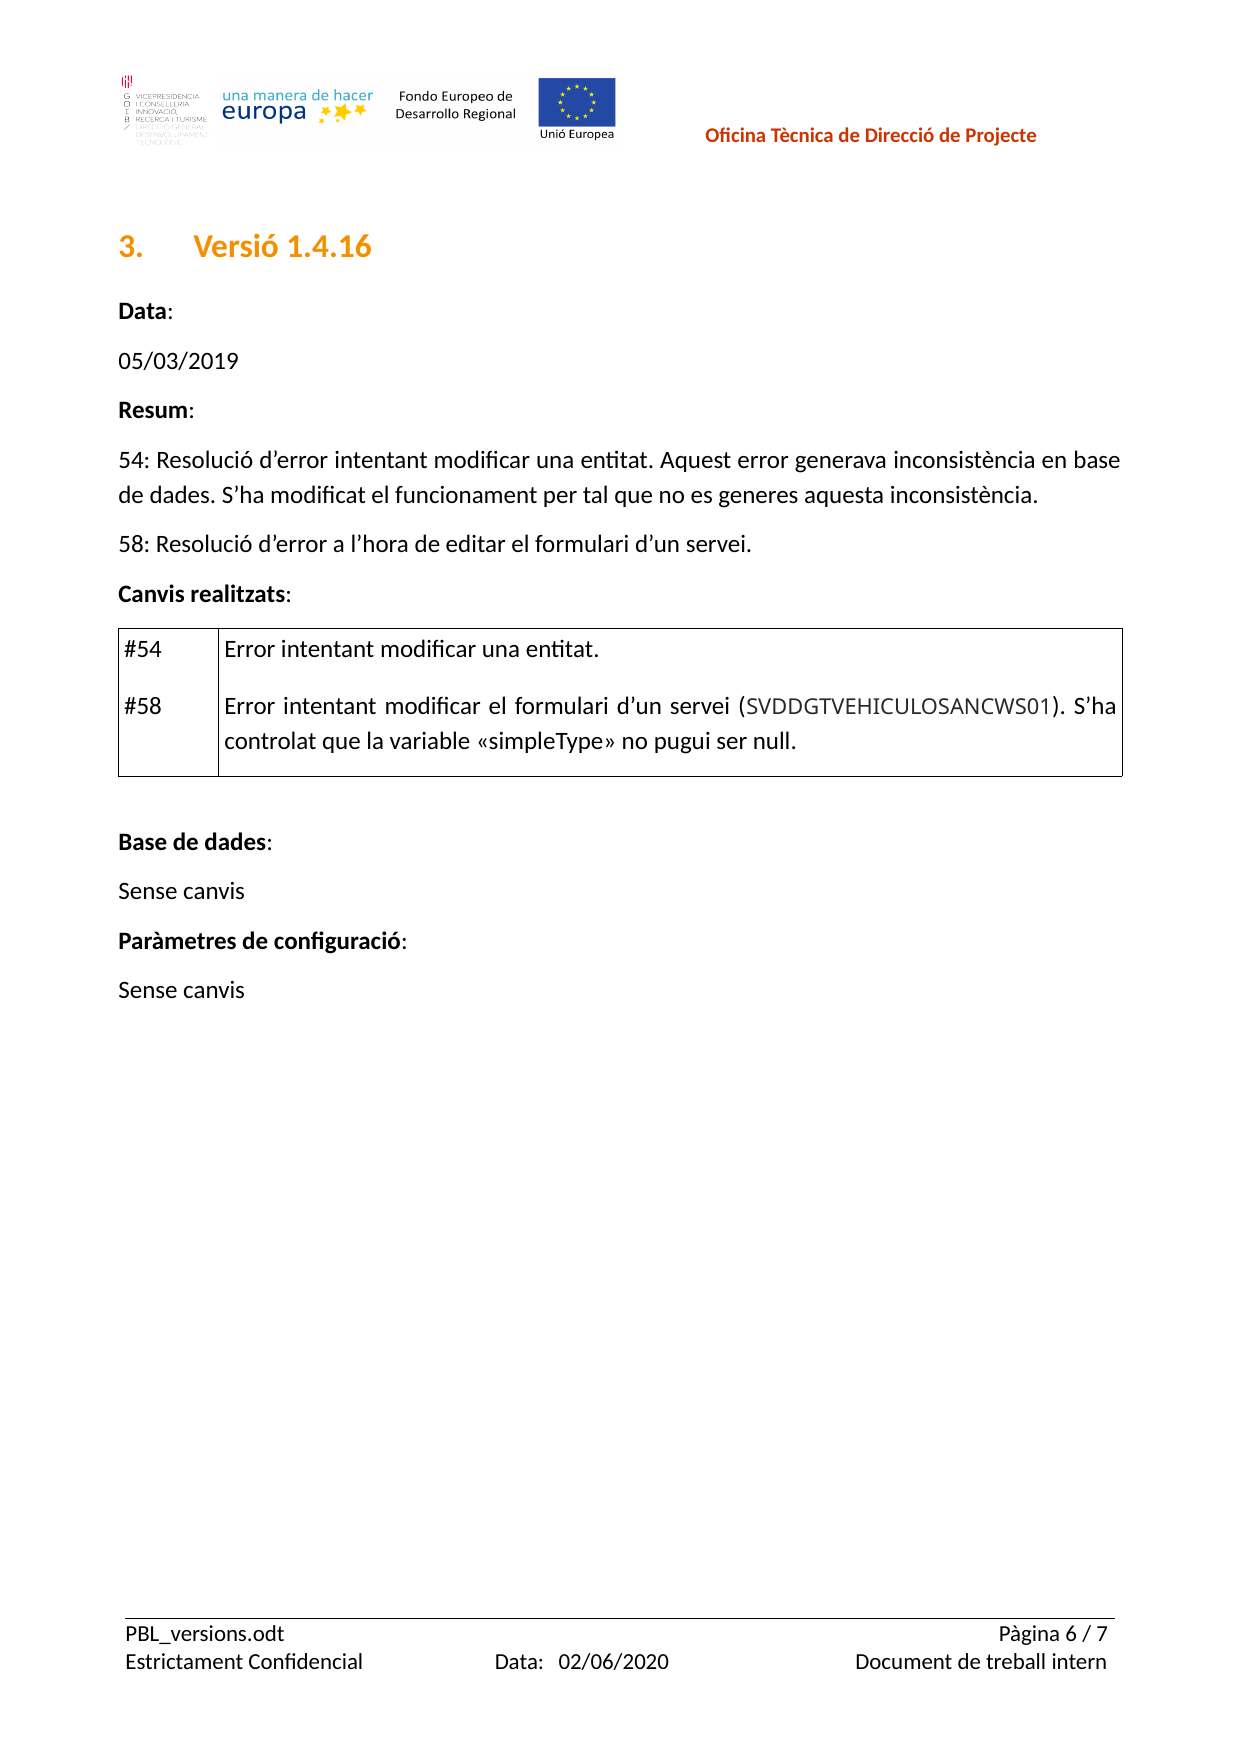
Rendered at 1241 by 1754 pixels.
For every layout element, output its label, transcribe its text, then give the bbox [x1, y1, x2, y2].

table_cell Error intentant modificar el formulari d’un servei (SVDDGTVEHICULOSANCWS01). S’ha controlat que la variable «simpleType» no pugui ser null. [219, 684, 1122, 776]
text Data: [118, 295, 1122, 326]
text 54: Resolució d’error intentant modificar una entitat. Aquest error generava inconsistència en base de dades. S’ha modificat el funcionament per tal que no es generes aquesta inconsistència. [118, 444, 1122, 509]
text 05/03/2019 [118, 345, 1122, 375]
table_header #54 [119, 629, 218, 684]
text Paràmetres de configuració: [118, 925, 1122, 955]
text 58: Resolució d’error a l’hora de editar el formulari d’un servei. [118, 528, 1122, 559]
table_cell #58 [119, 684, 218, 776]
text Canvis realitzats: [118, 578, 1122, 609]
text Resum: [118, 394, 1122, 425]
subtitle Versió 1.4.16 [118, 225, 1122, 266]
table_header Error intentant modificar una entitat. [219, 629, 1122, 684]
picture [118, 73, 213, 147]
text Sense canvis [118, 875, 1122, 906]
text Base de dades: [118, 826, 1122, 856]
text Sense canvis [118, 974, 1122, 1005]
picture [219, 73, 621, 147]
